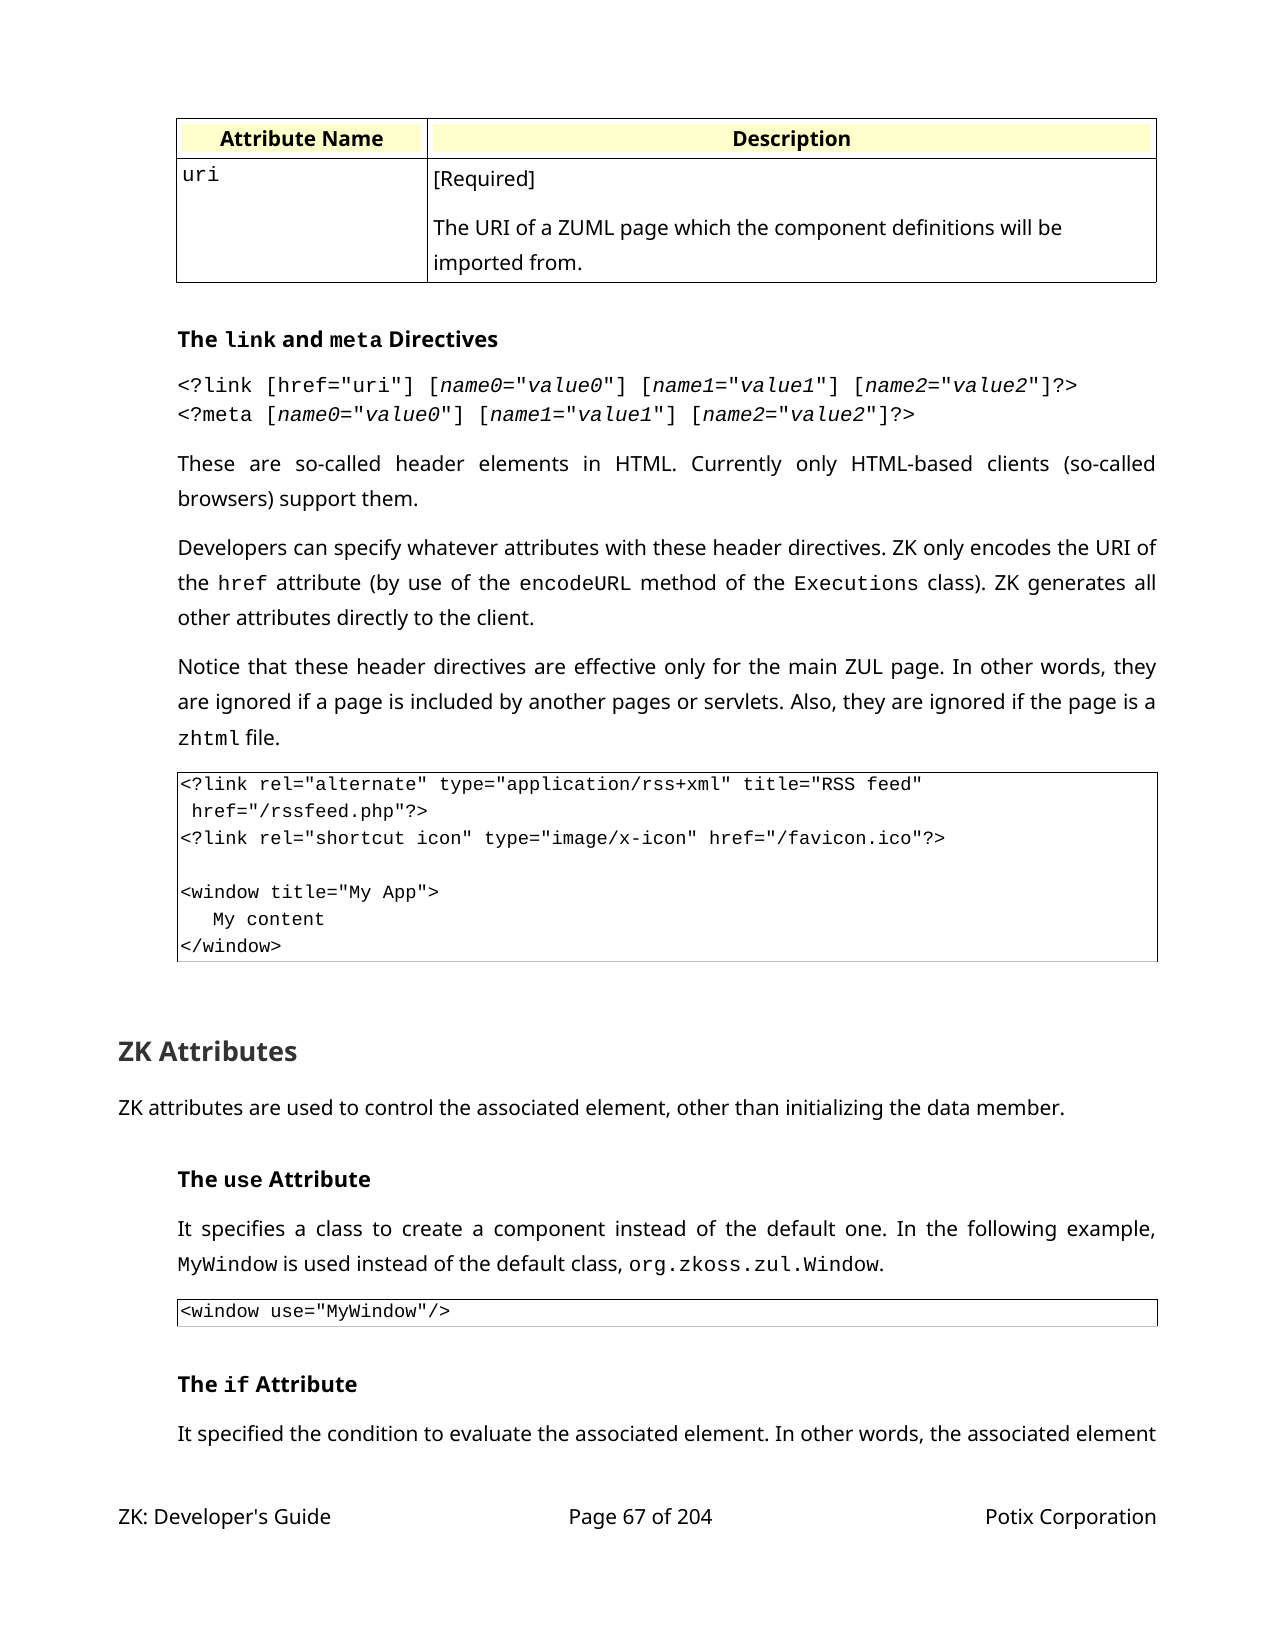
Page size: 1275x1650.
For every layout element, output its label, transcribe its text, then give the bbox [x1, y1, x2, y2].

text These are so-called header elements in HTML. Currently only HTML-based clients (so-called browsers) support them. [177, 449, 1157, 512]
subtitle ZK Attributes [118, 1032, 1157, 1069]
table_cell uri [177, 159, 427, 282]
table_cell [Required] The URI of a ZUML page which the component definitions will be imported from. [428, 159, 1156, 282]
subtitle The use Attribute [177, 1164, 1157, 1194]
table_header Attribute Name [177, 119, 427, 158]
text My content [178, 907, 1157, 931]
subtitle The link and meta Directives [177, 324, 1157, 354]
text href="/rssfeed.php"?> <?link rel="shortcut icon" type="image/x-icon" href="/favicon.ico"?> [178, 799, 1157, 850]
text <window title="My App"> [178, 880, 1157, 904]
text ZK attributes are used to control the associated element, other than initializing the data member. [118, 1093, 1157, 1121]
subtitle The if Attribute [177, 1368, 1157, 1399]
text <?link rel="alternate" type="application/rss+xml" title="RSS feed" [178, 773, 1157, 796]
text Notice that these header directives are effective only for the main ZUL page. In other words, they are ignored if a page is included by another pages or servlets. Also, they are ignored if the page is a zhtml file. [177, 652, 1157, 751]
text Developers can specify whatever attributes with these header directives. ZK only encodes the URI of the href attribute (by use of the encodeURL method of the Executions class). ZK generates all other attributes directly to the client. [177, 533, 1157, 632]
text It specified the condition to evaluate the associated element. In other words, the associated element [177, 1419, 1157, 1447]
text <?link [href="uri"] [name0="value0"] [name1="value1"] [name2="value2"]?> <?meta [name0="value0"] [name1="value1"] [name2="value2"]?> [177, 375, 1157, 428]
text It specifies a class to create a component instead of the default one. In the following example, MyWindow is used instead of the default class, org.zkoss.zul.Window. [177, 1214, 1157, 1278]
text <window use="MyWindow"/> [178, 1300, 1157, 1326]
text </window> [178, 934, 1157, 961]
table_header Description [428, 119, 1156, 158]
